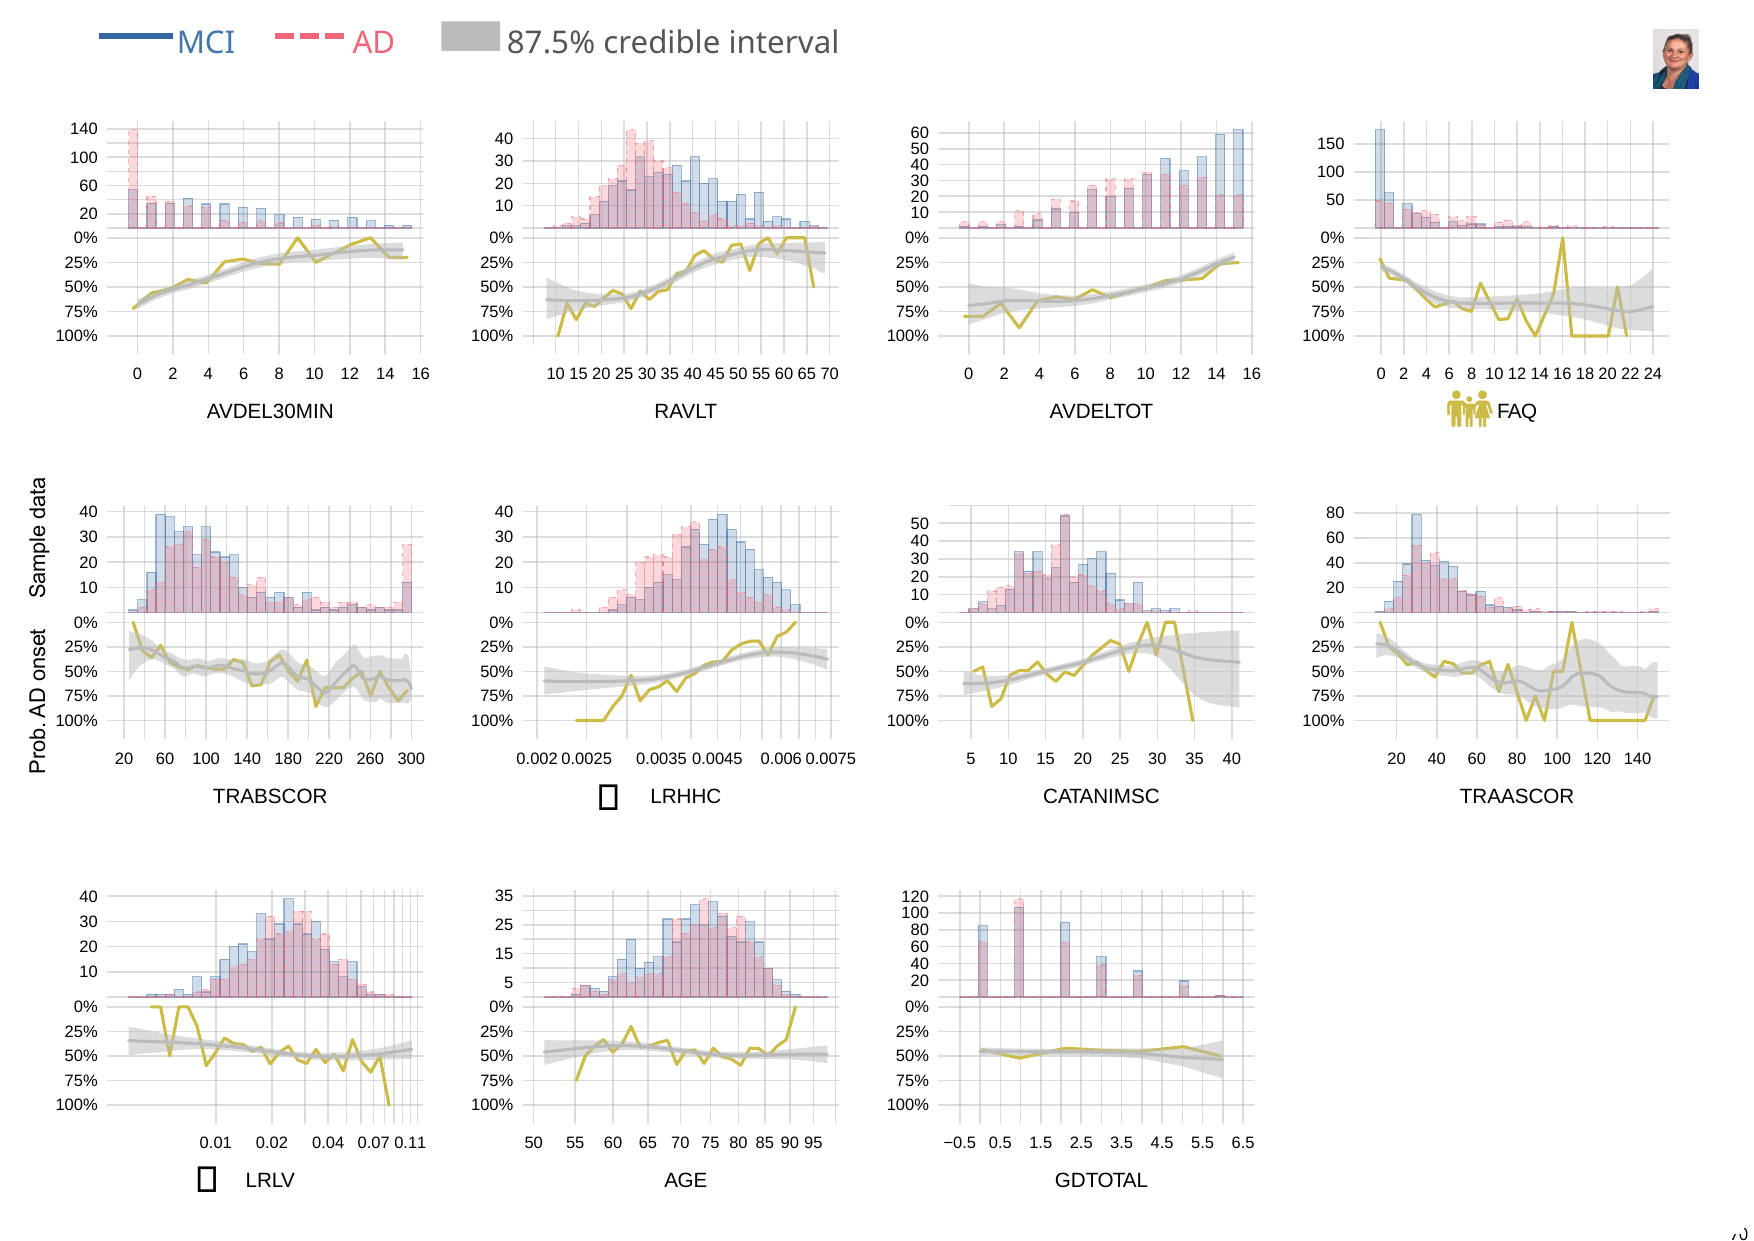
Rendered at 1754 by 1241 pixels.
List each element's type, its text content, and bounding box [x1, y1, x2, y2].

text_box Prob. AD onset Sample data [18, 441, 68, 790]
text_box 87.5% credible interval [492, 13, 832, 60]
text_box 🧠 [180, 1145, 262, 1210]
text_box MCI [162, 13, 250, 60]
picture [9, 6, 1745, 1234]
text_box 👪 [1432, 370, 1508, 446]
text_box [441, 21, 492, 51]
text_box AD [337, 13, 413, 60]
text_box 🧠 [581, 762, 663, 828]
